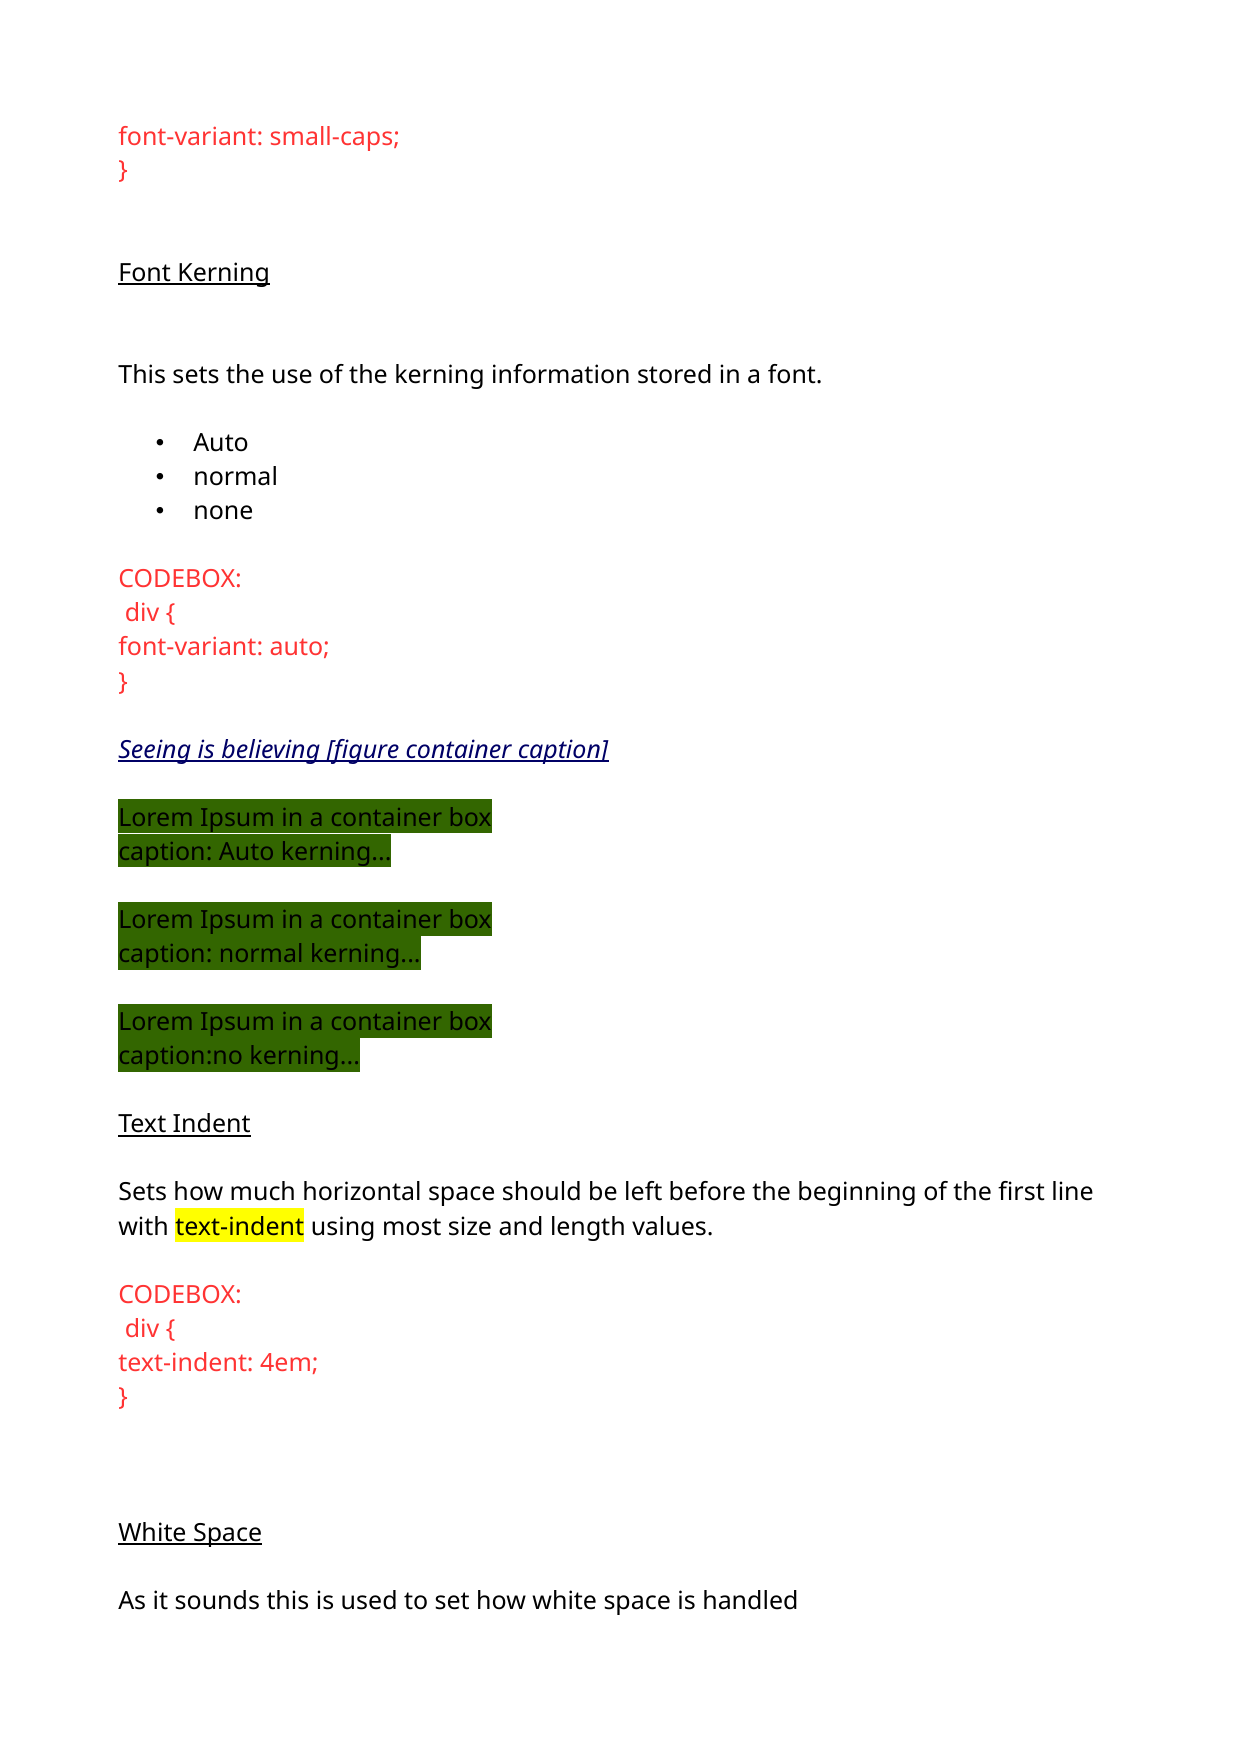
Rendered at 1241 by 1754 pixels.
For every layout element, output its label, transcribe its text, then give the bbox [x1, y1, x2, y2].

text Lorem Ipsum in a container box [118, 1004, 1122, 1038]
text caption: normal kerning... [118, 936, 1122, 970]
text font-variant: auto; [118, 629, 1122, 663]
text } [118, 663, 1122, 697]
text Text Indent [118, 1106, 1122, 1140]
list none [156, 493, 1122, 527]
text Font Kerning [118, 254, 1122, 288]
text div { [118, 595, 1122, 629]
text As it sounds this is used to set how white space is handled [118, 1583, 1122, 1617]
list Auto [156, 425, 1122, 459]
text Lorem Ipsum in a container box [118, 799, 1122, 833]
text text-indent: 4em; [118, 1344, 1122, 1378]
text CODEBOX: [118, 1276, 1122, 1310]
text CODEBOX: [118, 561, 1122, 595]
text } [118, 152, 1122, 186]
text div { [118, 1310, 1122, 1344]
text caption: Auto kerning... [118, 833, 1122, 867]
list normal [156, 459, 1122, 493]
text Sets how much horizontal space should be left before the beginning of the first line with text-indent using most size and length values. [118, 1174, 1122, 1242]
text } [118, 1378, 1122, 1412]
text This sets the use of the kerning information stored in a font. [118, 357, 1122, 391]
text Lorem Ipsum in a container box [118, 902, 1122, 936]
text White Space [118, 1515, 1122, 1549]
text font-variant: small-caps; [118, 118, 1122, 152]
text Seeing is believing [figure container caption] [118, 731, 1122, 765]
text caption:no kerning... [118, 1038, 1122, 1072]
